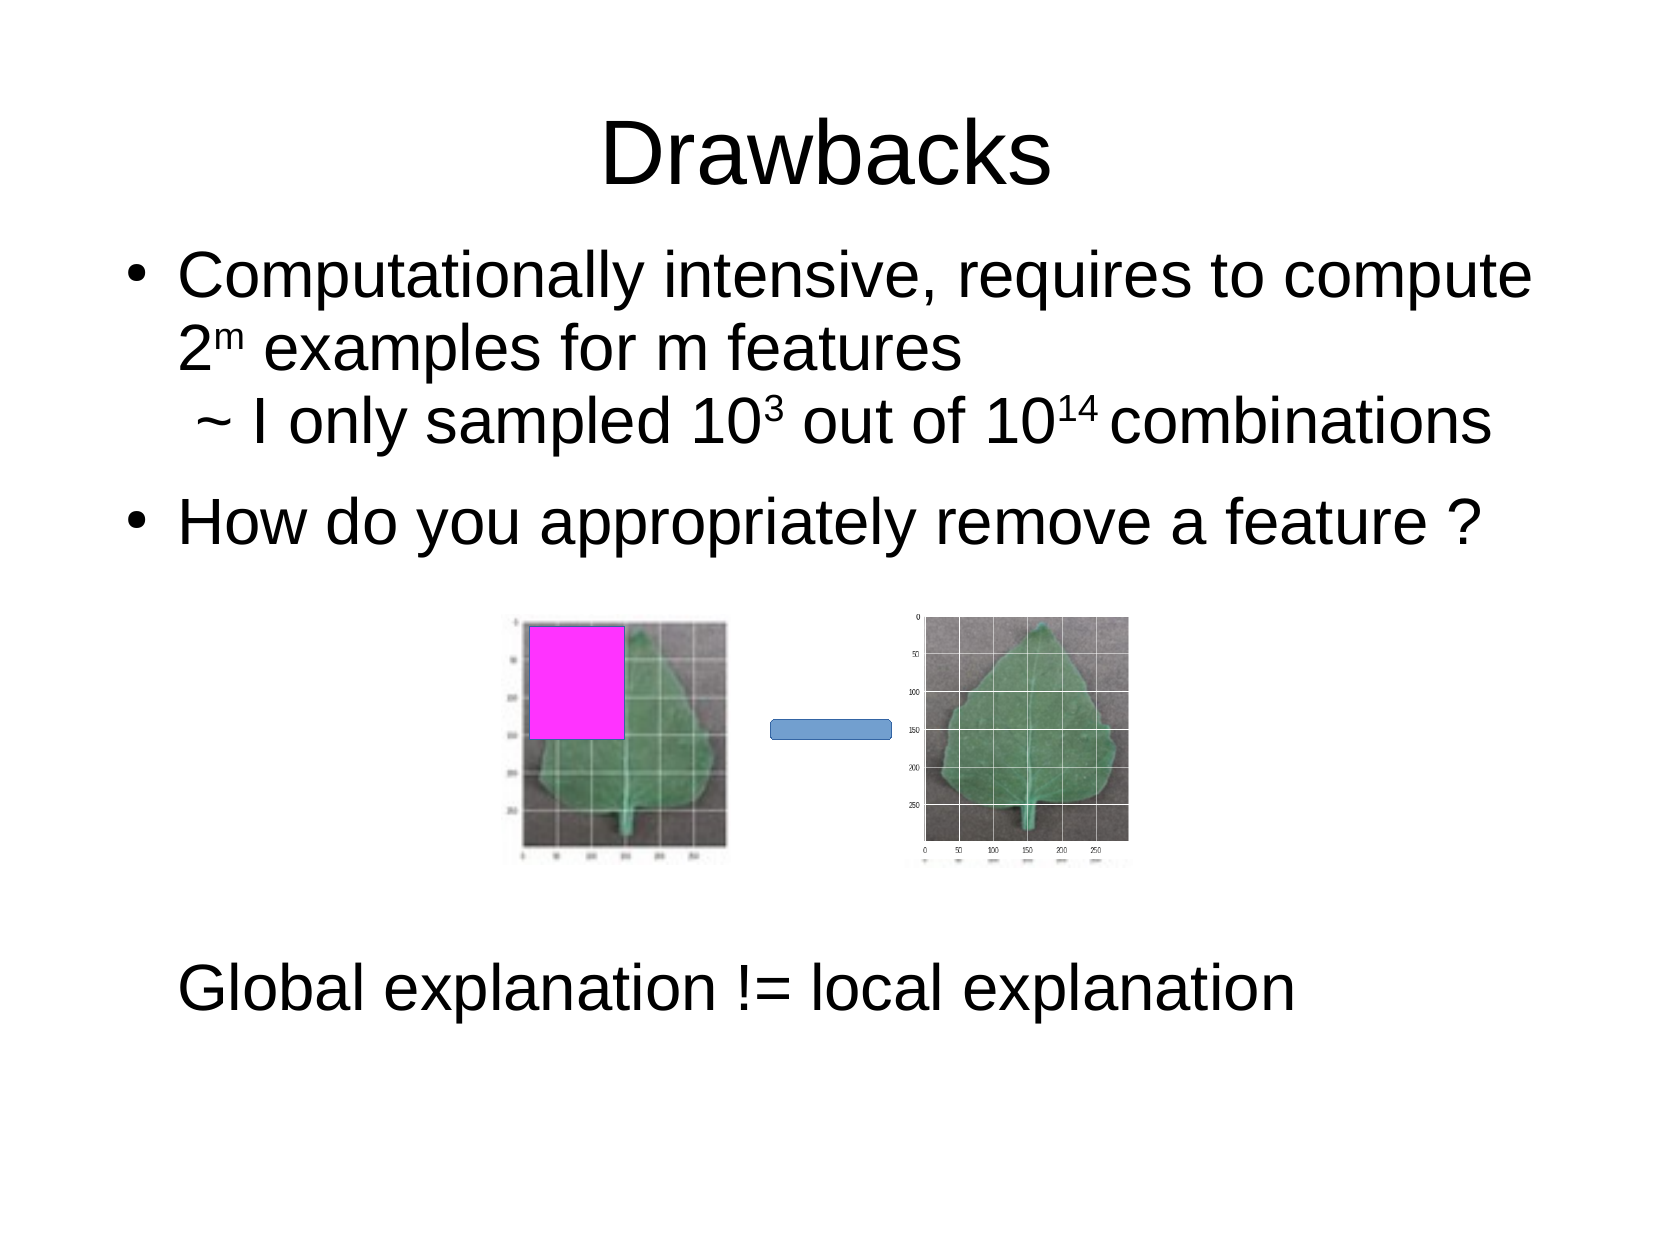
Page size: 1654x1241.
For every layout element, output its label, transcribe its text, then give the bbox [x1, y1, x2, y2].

text_box [529, 626, 625, 740]
title Drawbacks [82, 49, 1571, 257]
list Computationally intensive, requires to compute 2m examples for m features ~ I only sampled 103 out of 1014 combinations How do you appropriately remove a feature ? Global explanation != local explanation [107, 238, 1596, 1103]
picture [501, 614, 731, 866]
text_box [770, 719, 892, 740]
picture [903, 608, 1133, 868]
